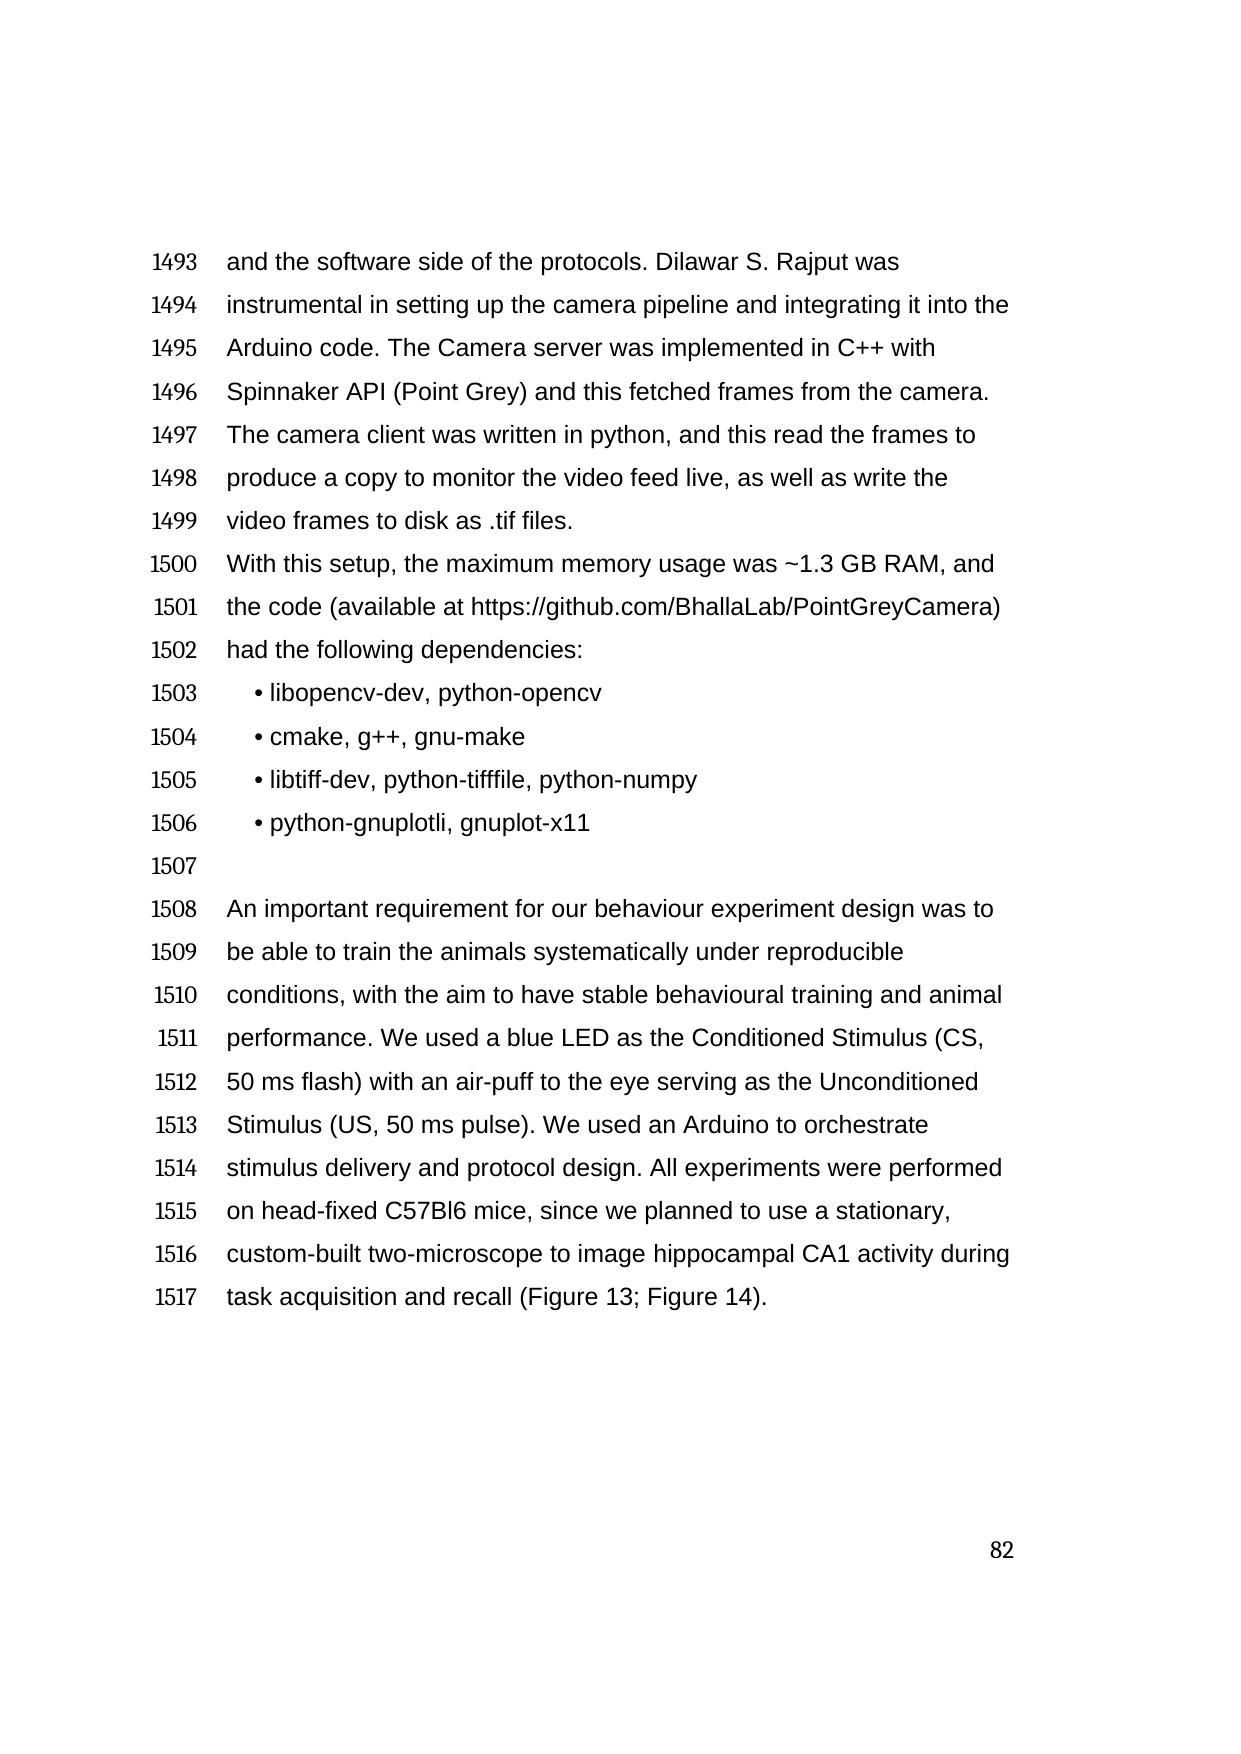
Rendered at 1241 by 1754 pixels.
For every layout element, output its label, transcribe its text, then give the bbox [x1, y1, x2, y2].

text With this setup, the maximum memory usage was ~1.3 GB RAM, and the code (available at https://github.com/BhallaLab/PointGreyCamera) had the following dependencies: [226, 549, 1014, 664]
text An important requirement for our behaviour experiment design was to be able to train the animals systematically under reproducible conditions, with the aim to have stable behavioural training and animal performance. We used a blue LED as the Conditioned Stimulus (CS, 50 ms flash) with an air-puff to the eye serving as the Unconditioned Stimulus (US, 50 ms pulse). We used an Arduino to orchestrate stimulus delivery and protocol design. All experiments were performed on head-fixed C57Bl6 mice, since we planned to use a stationary, custom-built two-microscope to image hippocampal CA1 activity during task acquisition and recall (Figure 13; Figure 14). [226, 894, 1014, 1311]
text • libtiff-dev, python-tifffile, python-numpy [226, 765, 1014, 793]
text • python-gnuplotli, gnuplot-x11 [226, 808, 1014, 837]
text • libopencv-dev, python-opencv [226, 678, 1014, 707]
text and the software side of the protocols. Dilawar S. Rajput was instrumental in setting up the camera pipeline and integrating it into the Arduino code. The Camera server was implemented in C++ with Spinnaker API (Point Grey) and this fetched frames from the camera. The camera client was written in python, and this read the frames to produce a copy to monitor the video feed live, as well as write the video frames to disk as .tif files. [226, 247, 1014, 535]
text • cmake, g++, gnu-make [226, 722, 1014, 750]
